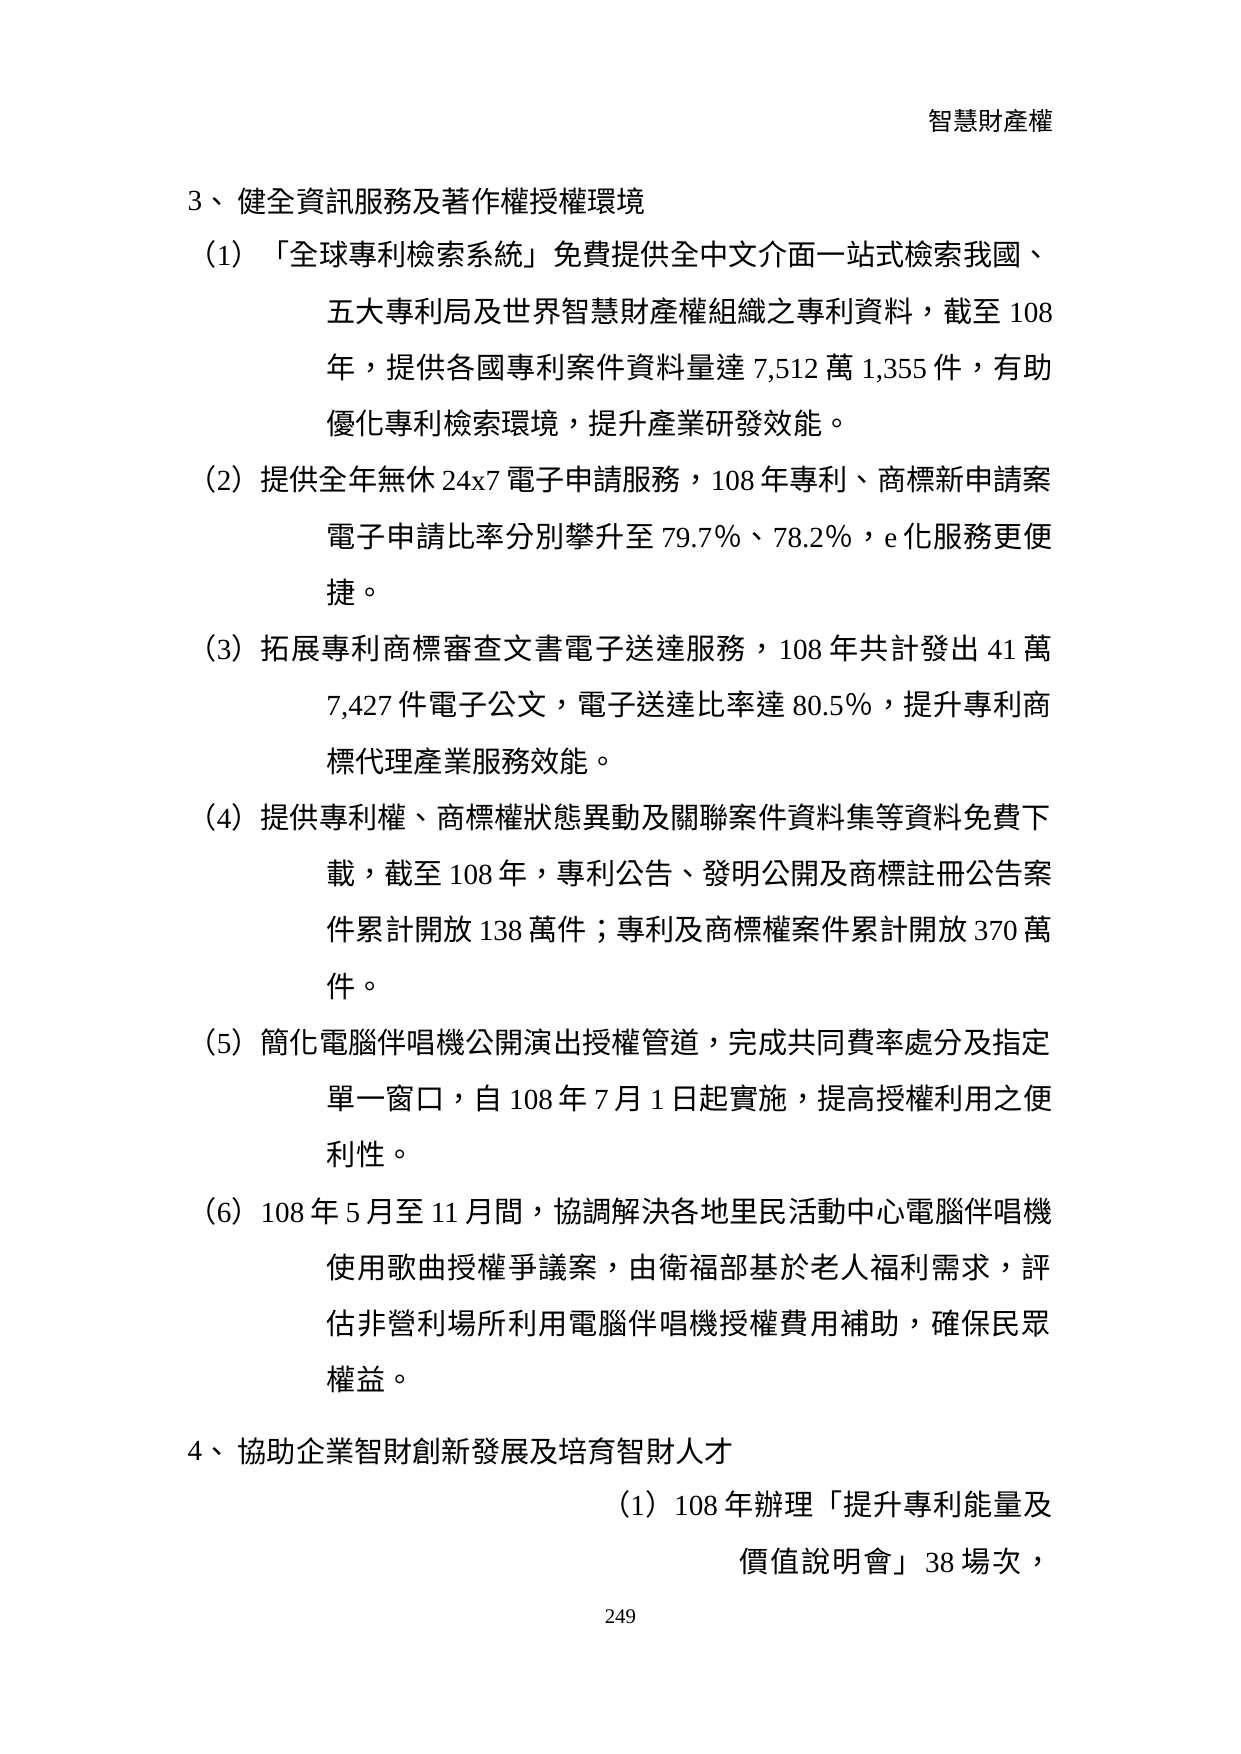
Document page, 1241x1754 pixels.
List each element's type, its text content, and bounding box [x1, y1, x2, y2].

list 提供專利權、商標權狀態異動及關聯案件資料集等資料免費下載，截至108年，專利公告、發明公開及商標註冊公告案件累計開放138萬件；專利及商標權案件累計開放370萬件。 [187, 783, 1053, 1008]
list 「全球專利檢索系統」免費提供全中文介面一站式檢索我國、五大專利局及世界智慧財產權組織之專利資料，截至108年，提供各國專利案件資料量達7,512萬1,355件，有助優化專利檢索環境，提升產業研發效能。 [187, 221, 1053, 446]
list 拓展專利商標審查文書電子送達服務，108年共計發出41萬7,427件電子公文，電子送達比率達80.5％，提升專利商標代理產業服務效能。 [187, 614, 1053, 783]
list 108年辦理「提升專利能量及價值說明會」38場次， [601, 1471, 1053, 1583]
list 108年5月至11月間，協調解決各地里民活動中心電腦伴唱機使用歌曲授權爭議案，由衛福部基於老人福利需求，評估非營利場所利用電腦伴唱機授權費用補助，確保民眾權益。 [187, 1177, 1053, 1402]
list 提供全年無休24x7電子申請服務，108年專利、商標新申請案電子申請比率分別攀升至79.7％、78.2％，e化服務更便捷。 [187, 446, 1053, 614]
list 協助企業智財創新發展及培育智財人才 [187, 1408, 1053, 1471]
list 健全資訊服務及著作權授權環境 [187, 158, 1053, 221]
list 簡化電腦伴唱機公開演出授權管道，完成共同費率處分及指定單一窗口，自108年7月1日起實施，提高授權利用之便利性。 [187, 1008, 1053, 1177]
